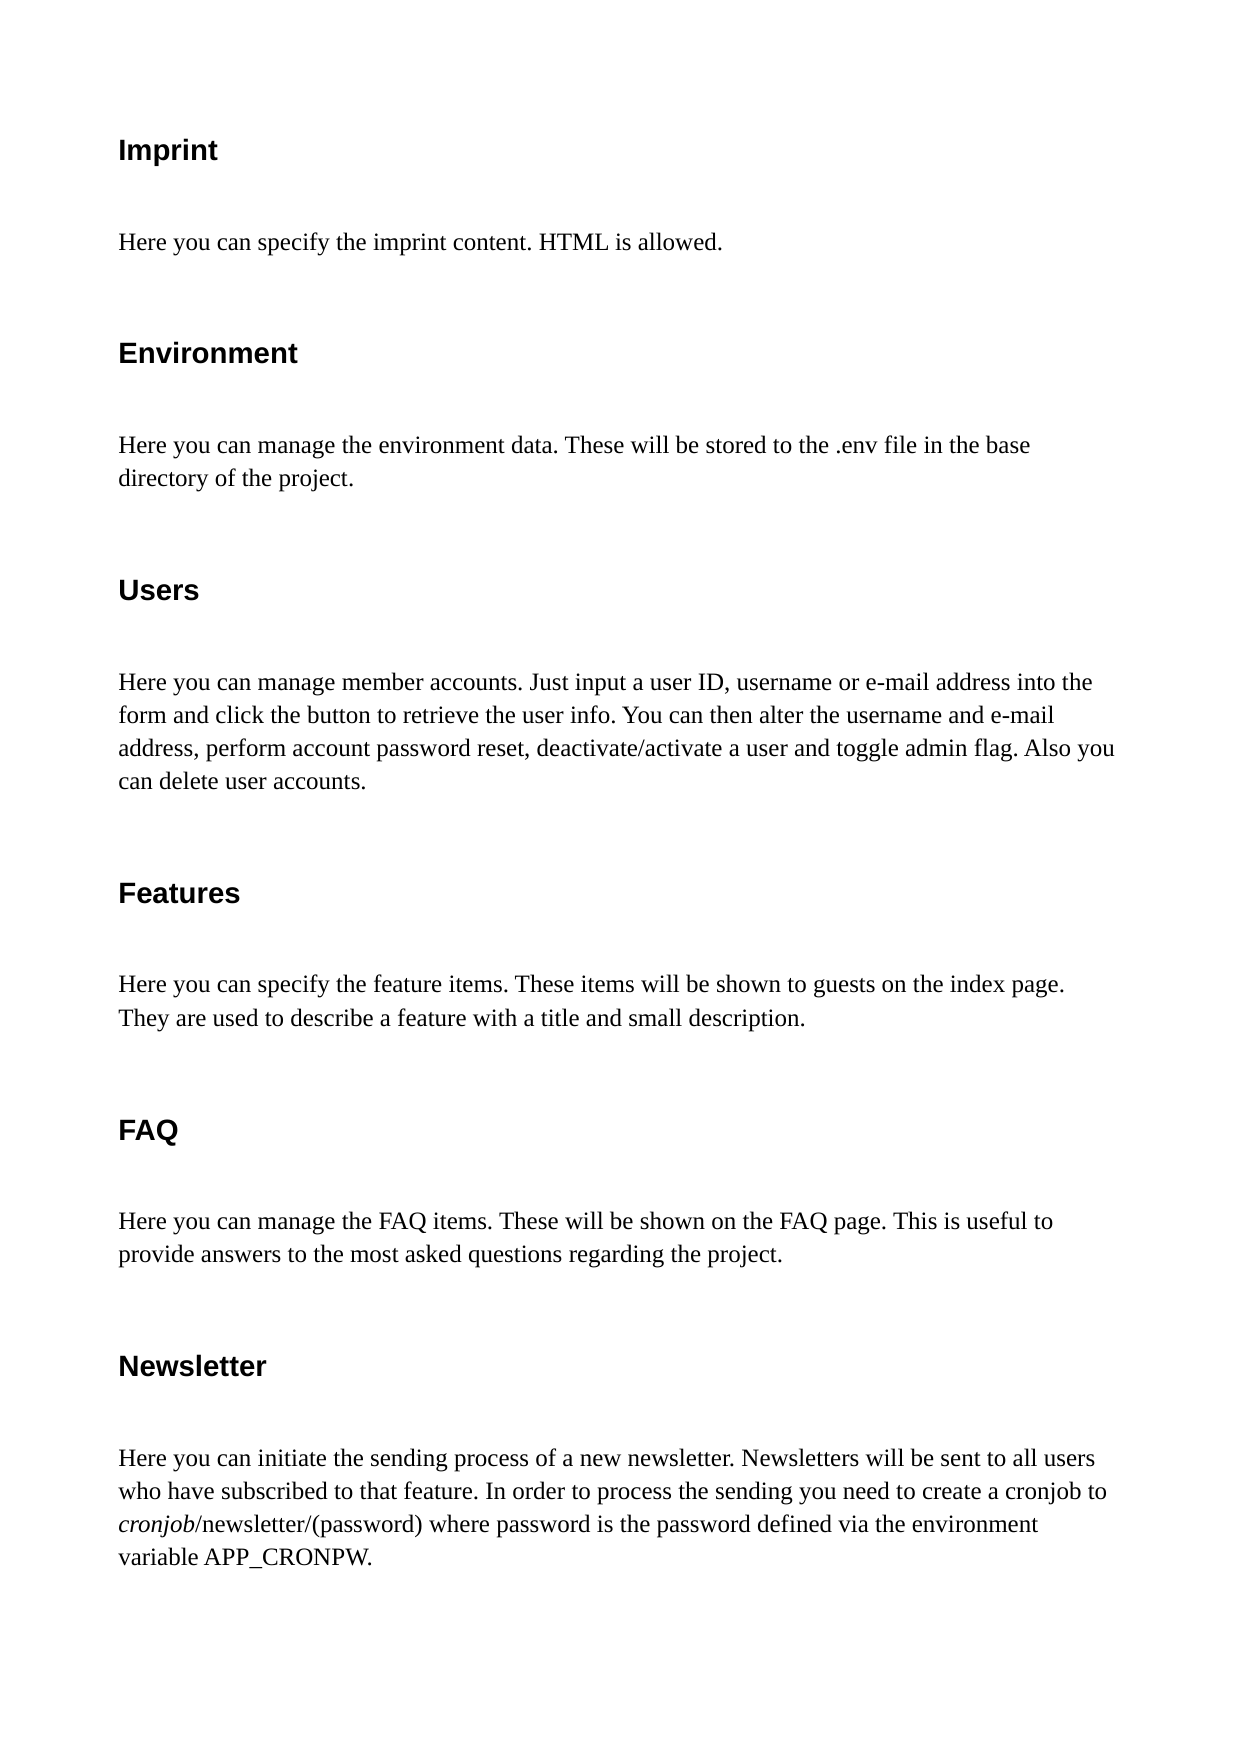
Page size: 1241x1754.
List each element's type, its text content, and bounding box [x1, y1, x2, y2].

text Here you can manage the FAQ items. These will be shown on the FAQ page. This is useful to provide answers to the most asked questions regarding the project. [118, 1206, 1122, 1268]
subtitle Users [118, 573, 1122, 607]
text Here you can initiate the sending process of a new newsletter. Newsletters will be sent to all users who have subscribed to that feature. In order to process the sending you need to create a cronjob to cronjob/newsletter/(password) where password is the password defined via the environment variable APP_CRONPW. [118, 1443, 1122, 1571]
text Here you can manage member accounts. Just input a user ID, username or e-mail address into the form and click the button to retrieve the user info. You can then alter the username and e-mail address, perform account password reset, deactivate/activate a user and toggle admin flag. Also you can delete user accounts. [118, 667, 1122, 795]
subtitle Newsletter [118, 1349, 1122, 1383]
text Here you can specify the feature items. These items will be shown to guests on the index page. They are used to describe a feature with a title and small description. [118, 969, 1122, 1031]
subtitle Environment [118, 336, 1122, 370]
subtitle Features [118, 876, 1122, 909]
subtitle FAQ [118, 1112, 1122, 1146]
subtitle Imprint [118, 133, 1122, 166]
text Here you can specify the imprint content. HTML is allowed. [118, 227, 1122, 255]
text Here you can manage the environment data. These will be stored to the .env file in the base directory of the project. [118, 430, 1122, 492]
